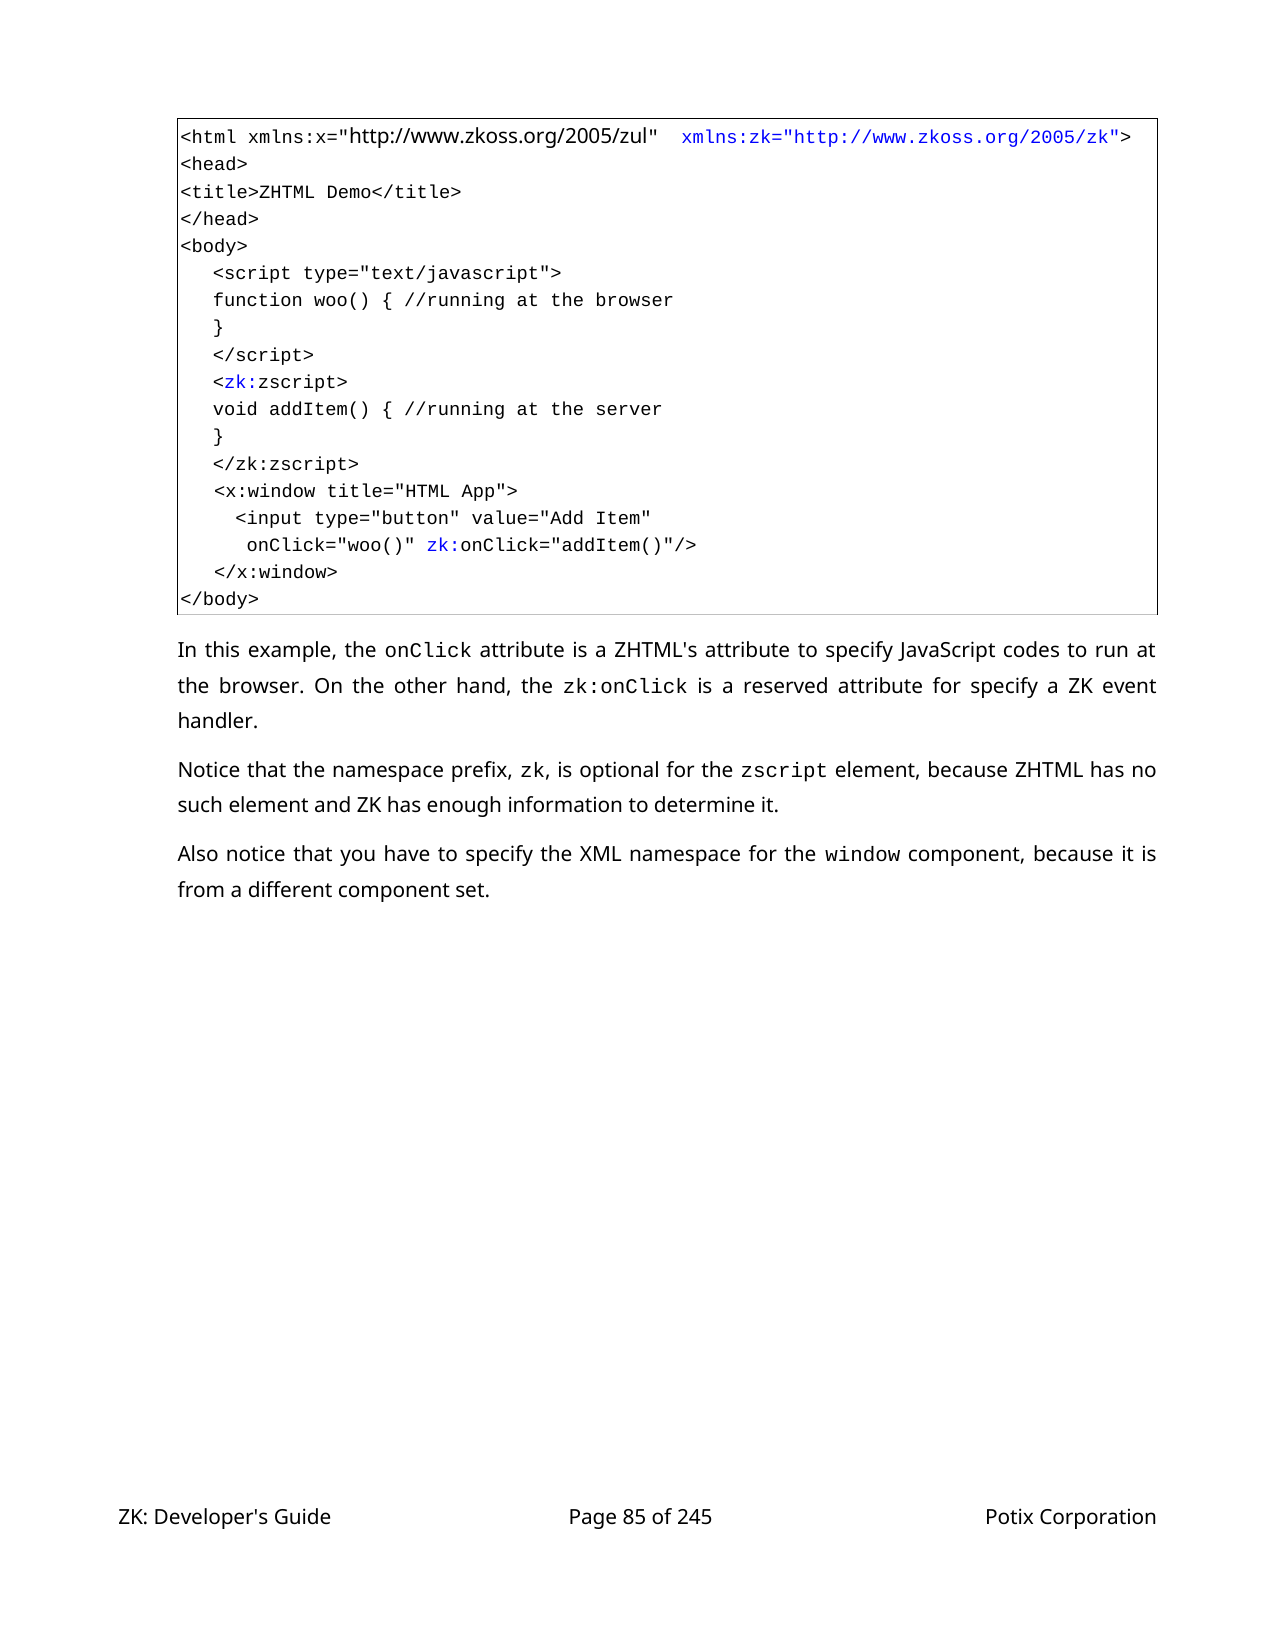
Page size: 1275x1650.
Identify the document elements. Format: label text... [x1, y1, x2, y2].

text <head> [178, 152, 1157, 177]
text </head> [178, 207, 1157, 231]
text onClick="woo()" zk:onClick="addItem()"/> [178, 533, 1157, 557]
text <title>ZHTML Demo</title> [178, 179, 1157, 204]
text </body> [178, 587, 1157, 614]
text </x:window> [178, 560, 1157, 584]
text </script> [178, 343, 1157, 367]
text <zk:zscript> [178, 370, 1157, 394]
text <script type="text/javascript"> [178, 261, 1157, 285]
text void addItem() { //running at the server [178, 397, 1157, 421]
text In this example, the onClick attribute is a ZHTML's attribute to specify JavaScript codes to run at the browser. On the other hand, the zk:onClick is a reserved attribute for specify a ZK event handler. [177, 635, 1157, 734]
text Notice that the namespace prefix, zk, is optional for the zscript element, because ZHTML has no such element and ZK has enough information to determine it. [177, 755, 1157, 819]
text <body> [178, 234, 1157, 258]
text </zk:zscript> [178, 451, 1157, 476]
text <html xmlns:x="http://www.zkoss.org/2005/zul" xmlns:zk="http://www.zkoss.org/2005/zk"> [178, 119, 1157, 149]
text Also notice that you have to specify the XML namespace for the window component, because it is from a different component set. [177, 839, 1157, 903]
text <x:window title="HTML App"> [178, 478, 1157, 503]
text <input type="button" value="Add Item" [178, 506, 1157, 530]
text function woo() { //running at the browser [178, 288, 1157, 312]
text } [178, 424, 1157, 448]
text } [178, 315, 1157, 340]
